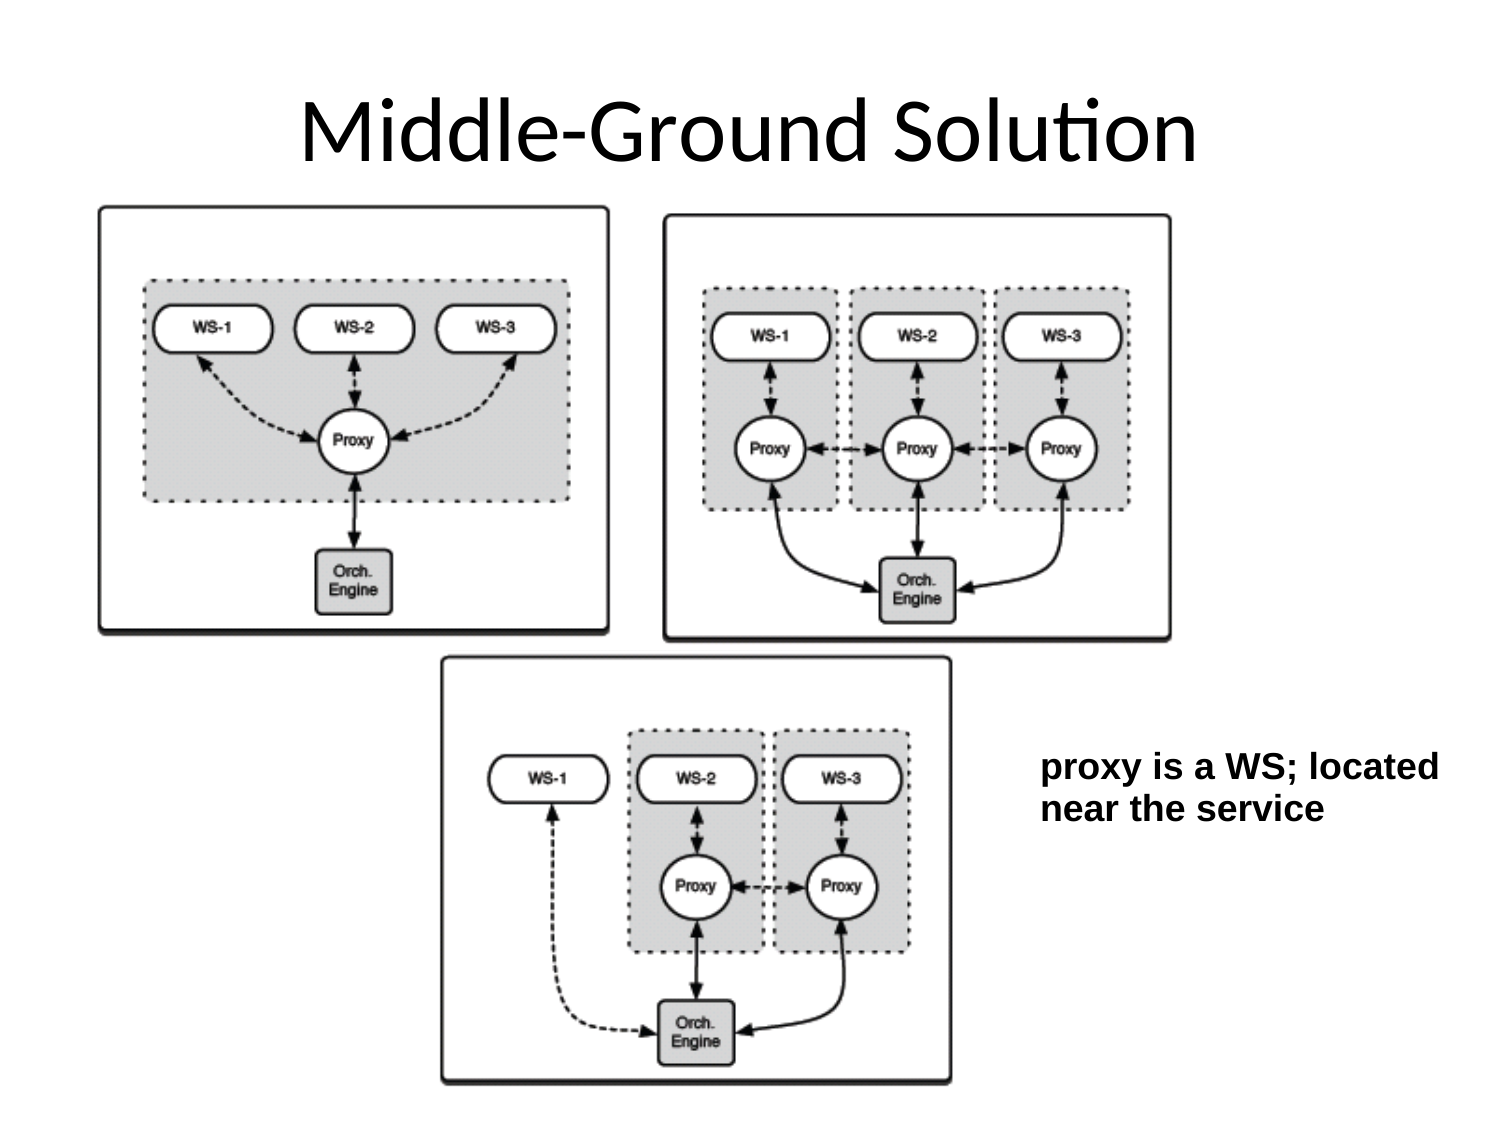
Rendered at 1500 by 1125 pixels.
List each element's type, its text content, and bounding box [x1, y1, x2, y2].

picture [87, 187, 640, 638]
text_box proxy is a WS; located near the service [1025, 737, 1456, 837]
picture [437, 650, 975, 1099]
title Middle-Ground Solution [75, 45, 1426, 233]
picture [662, 212, 1185, 645]
